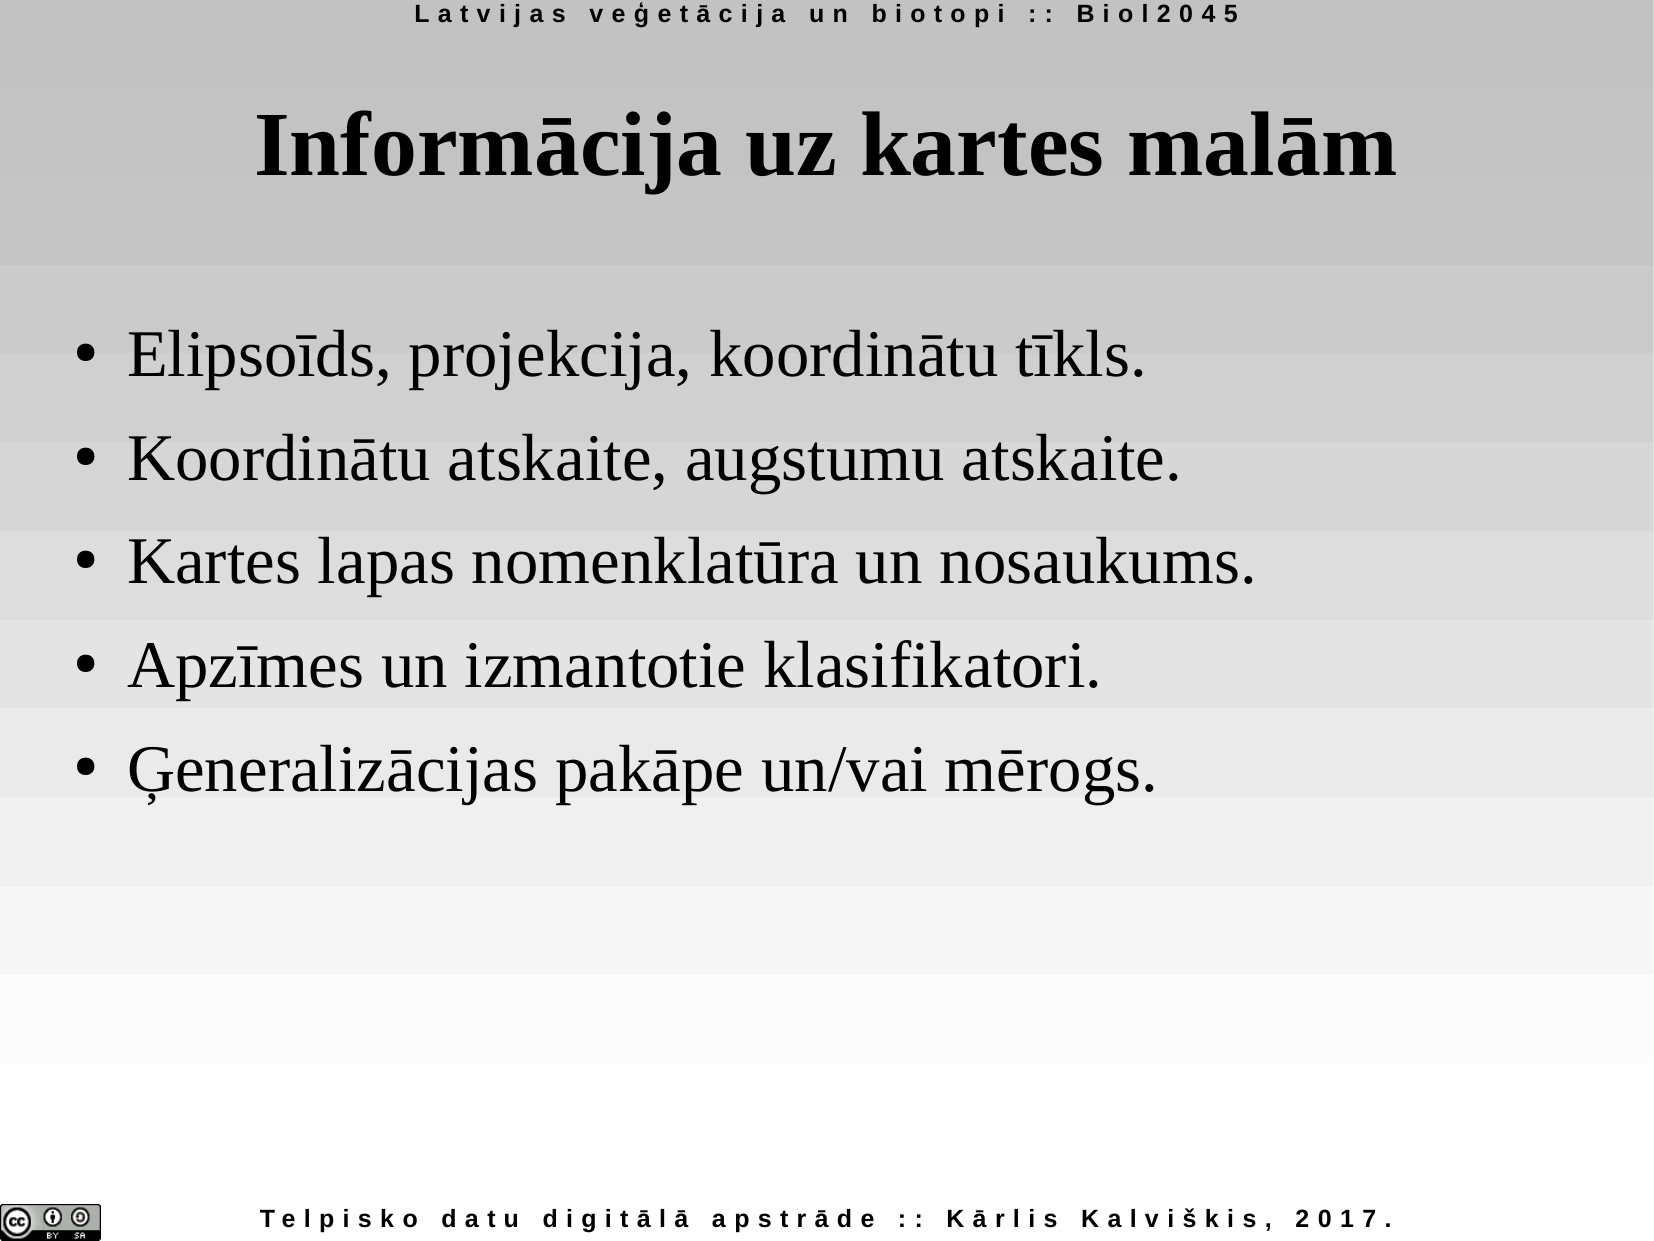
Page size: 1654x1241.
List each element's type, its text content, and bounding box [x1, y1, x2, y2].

title Informācija uz kartes malām [0, 1, 1654, 287]
list Elipsoīds, projekcija, koordinātu tīkls. Koordinātu atskaite, augstumu atskaite. Kartes lapas nomenklatūra un nosaukums. Apzīmes un izmantotie klasifikatori. Ģeneralizācijas pakāpe un/vai mērogs. [56, 317, 1600, 1175]
picture [0, 287, 1654, 1241]
